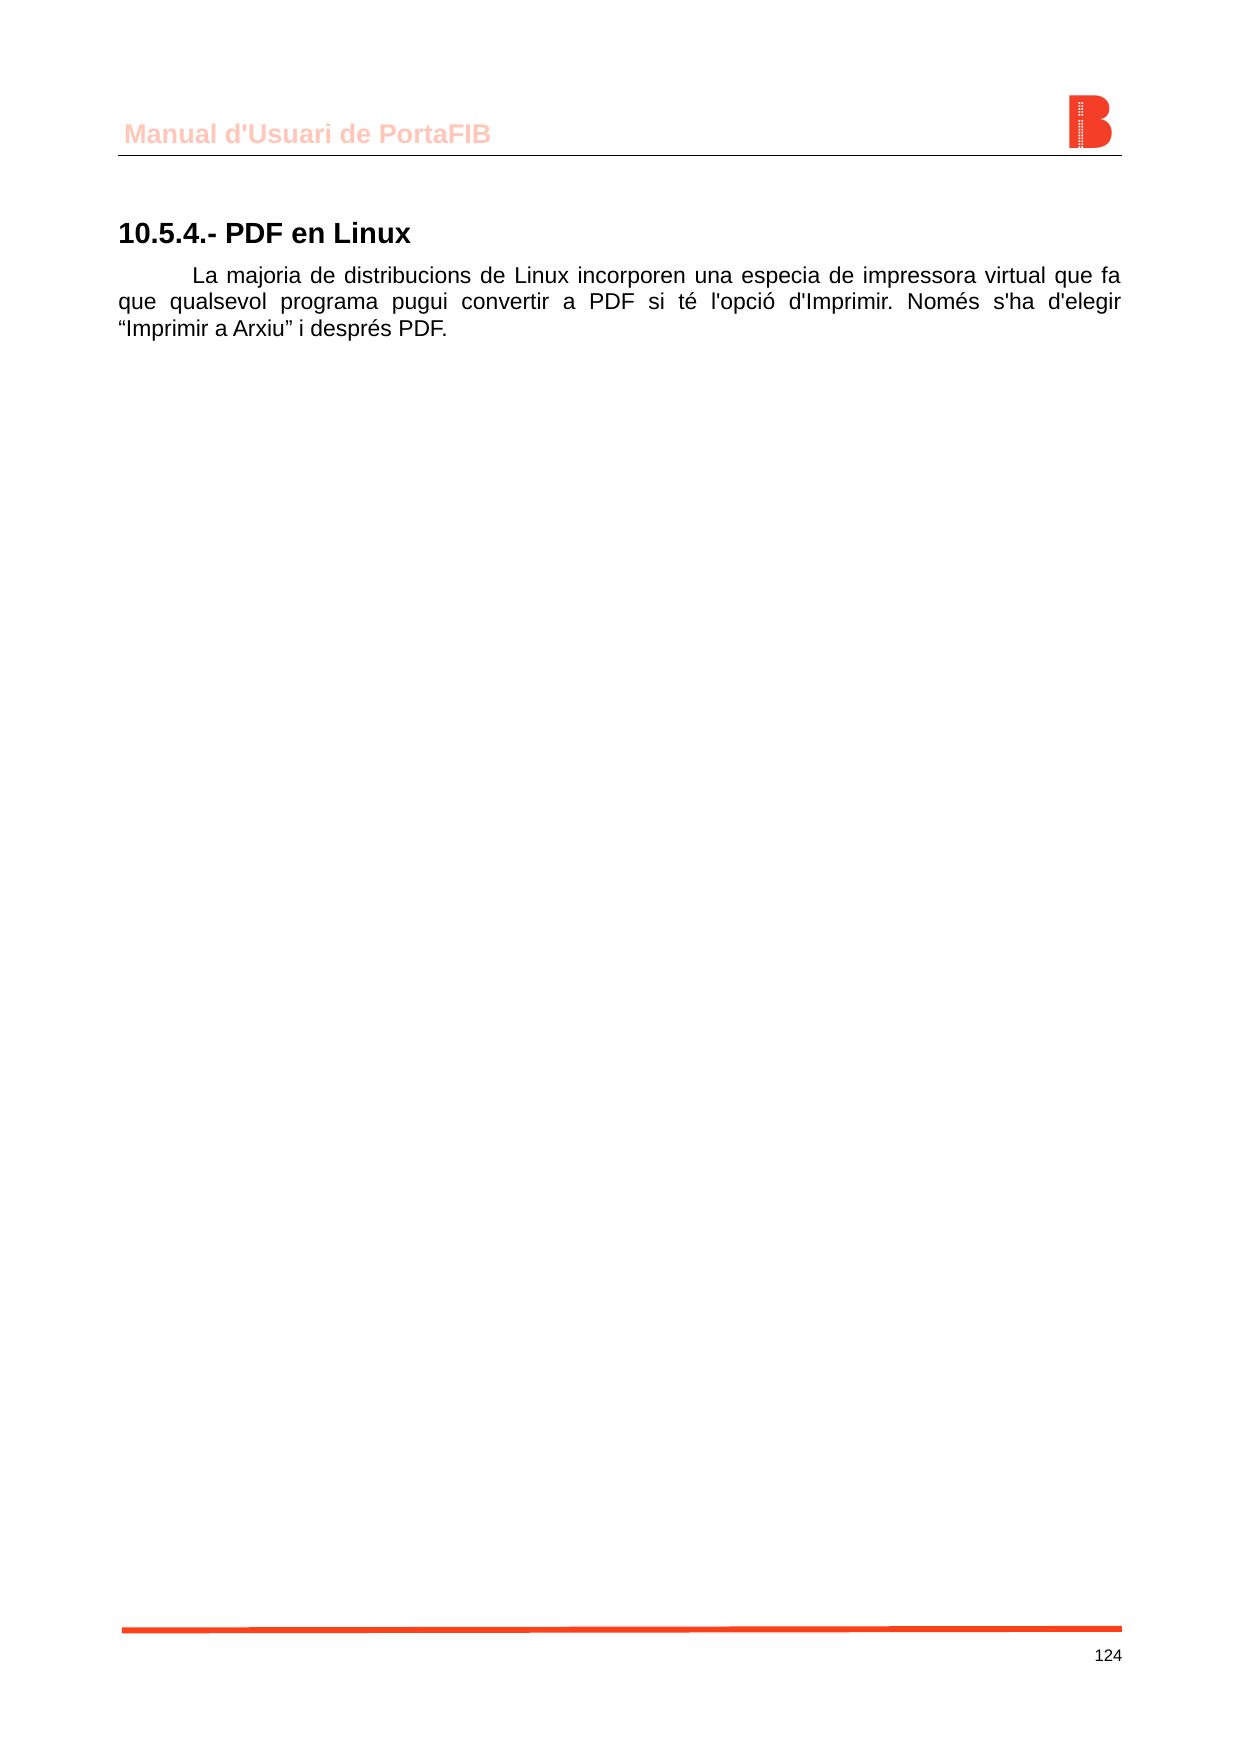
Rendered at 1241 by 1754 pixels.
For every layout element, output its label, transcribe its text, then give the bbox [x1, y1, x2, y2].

picture [1063, 94, 1117, 150]
subtitle PDF en Linux [118, 216, 1122, 249]
text La majoria de distribucions de Linux incorporen una especia de impressora virtual que fa que qualsevol programa pugui convertir a PDF si té l'opció d'Imprimir. Només s'ha d'elegir “Imprimir a Arxiu” i després PDF. [118, 262, 1122, 341]
